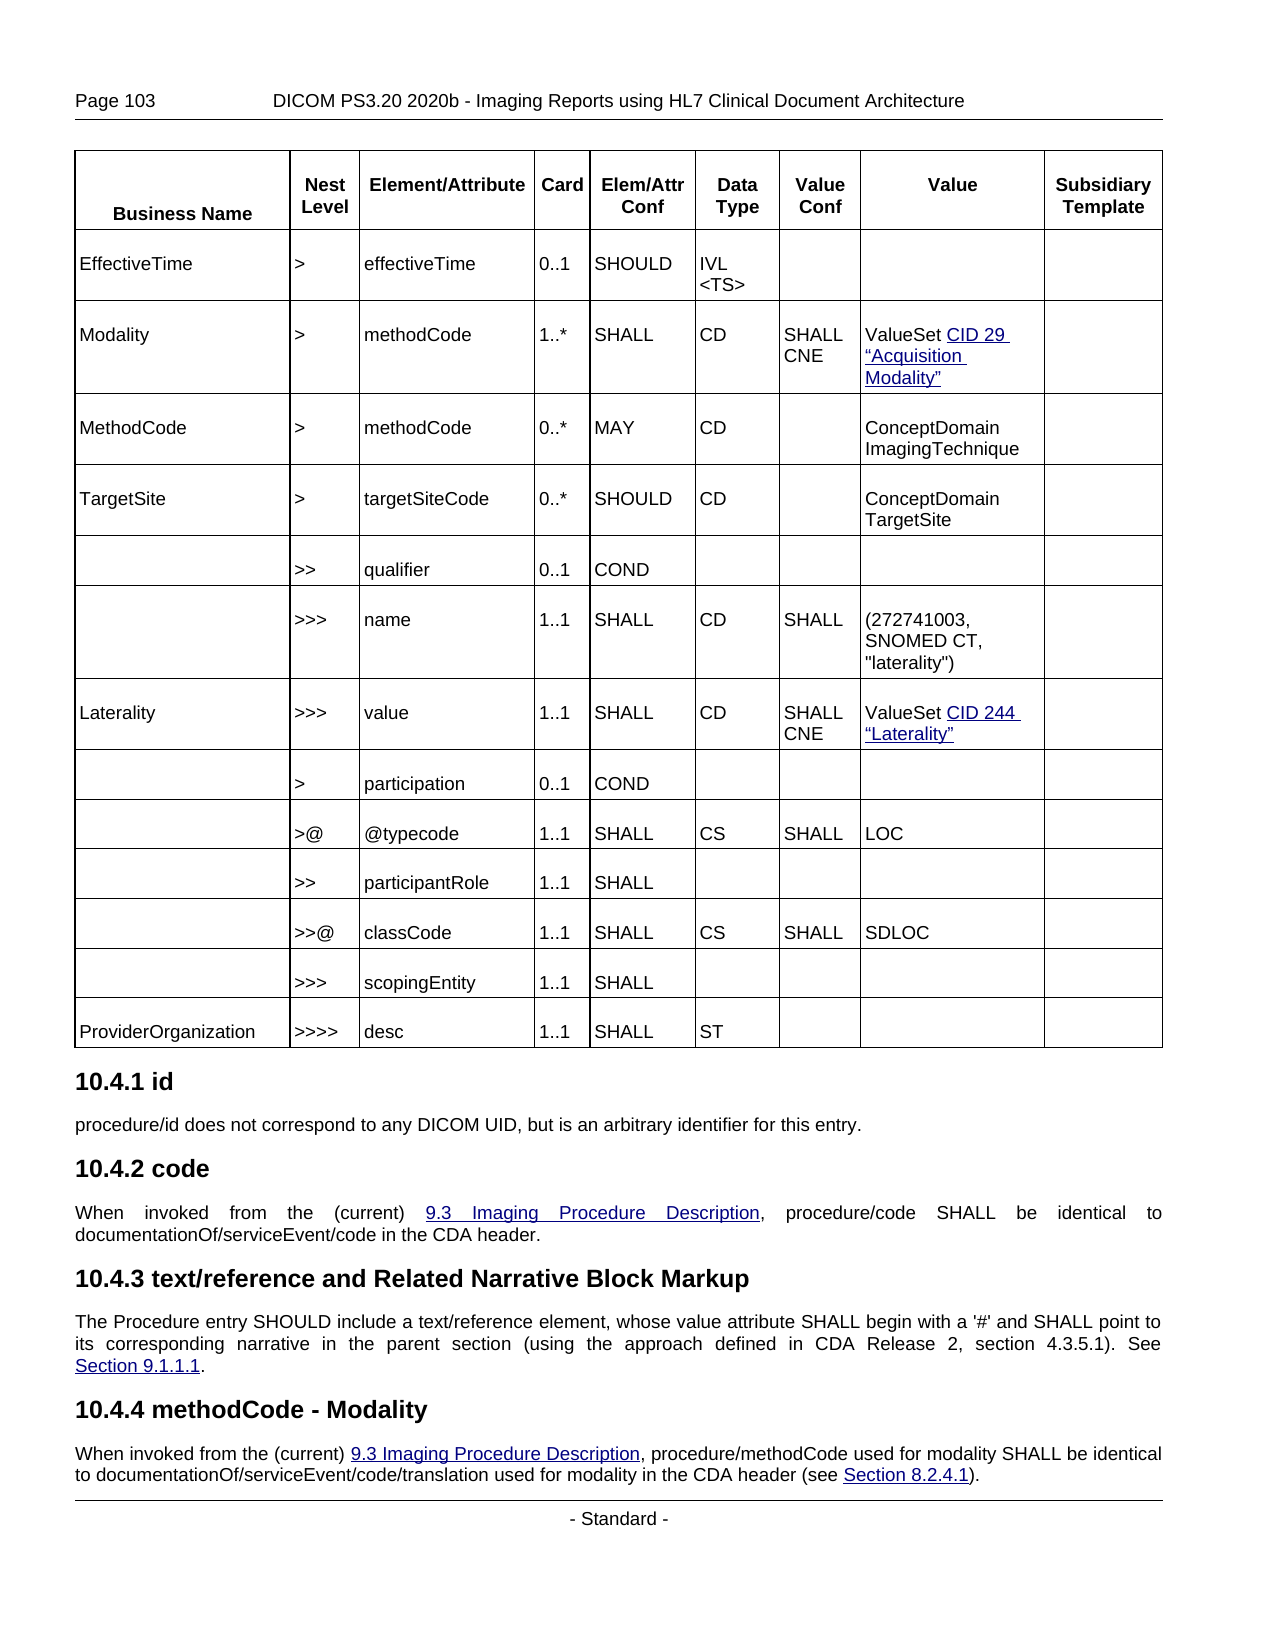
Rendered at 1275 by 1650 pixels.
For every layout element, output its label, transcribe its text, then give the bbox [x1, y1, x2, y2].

table_cell CD [696, 394, 779, 464]
table_cell [76, 586, 289, 677]
table_cell >>@ [291, 899, 359, 947]
table_cell Laterality [76, 679, 289, 749]
table_cell [780, 394, 860, 464]
table_cell [861, 949, 1044, 997]
table_cell (272741003, SNOMED CT, "laterality") [861, 586, 1044, 677]
table_cell [780, 998, 860, 1047]
table_cell [696, 849, 779, 898]
table_cell Concept​Domain TargetSite [861, 465, 1044, 535]
table_cell SHALL [780, 800, 860, 848]
table_cell [76, 949, 289, 997]
table_header Business Name [76, 151, 289, 228]
table_cell SHALL [780, 899, 860, 947]
table_cell name [360, 586, 534, 677]
table_cell [780, 230, 860, 300]
table_cell 1..1 [535, 800, 589, 848]
table_cell COND [591, 750, 695, 798]
table_cell [780, 750, 860, 798]
table_cell [1045, 465, 1162, 535]
table_cell [696, 750, 779, 798]
table_cell SHALL [591, 301, 695, 392]
table_header Value [861, 151, 1044, 228]
table_cell [1045, 536, 1162, 585]
table_cell >@ [291, 800, 359, 848]
table_cell [780, 465, 860, 535]
table_cell ValueSet CID 244 “Laterality” [861, 679, 1044, 749]
table_cell 1..1 [535, 998, 589, 1047]
table_cell >>> [291, 586, 359, 677]
text 10.4.2 code [75, 1154, 1162, 1183]
table_cell [76, 536, 289, 585]
table_cell CD [696, 465, 779, 535]
table_cell CD [696, 586, 779, 677]
table_cell Method​Code [76, 394, 289, 464]
table_header Value Conf [780, 151, 860, 228]
table_cell target​Site​Code [360, 465, 534, 535]
table_cell Modality [76, 301, 289, 392]
table_cell [780, 849, 860, 898]
table_cell IVL <TS> [696, 230, 779, 300]
table_cell [1045, 301, 1162, 392]
table_cell [76, 750, 289, 798]
table_cell 0..* [535, 394, 589, 464]
text 10.4.4 methodCode - Modality [75, 1395, 1162, 1423]
table_cell SDLOC [861, 899, 1044, 947]
table_cell [861, 536, 1044, 585]
table_cell ValueSet CID 29 “Acquisition Modality” [861, 301, 1044, 392]
table_cell CS [696, 800, 779, 848]
text When invoked from the (current) 9.3 Imaging Procedure Description, procedure/code SHALL be identical to documentationOf/serviceEvent/code in the CDA header. [75, 1202, 1162, 1245]
table_header Element/​Attribute [360, 151, 534, 228]
table_cell Effective​Time [76, 230, 289, 300]
table_cell 0..1 [535, 750, 589, 798]
table_cell SHALL [591, 998, 695, 1047]
text 10.4.1 id [75, 1067, 1162, 1095]
table_cell [1045, 394, 1162, 464]
table_cell [1045, 949, 1162, 997]
table_cell Target​Site [76, 465, 289, 535]
table_cell > [291, 301, 359, 392]
table_cell 0..1 [535, 536, 589, 585]
table_cell [1045, 750, 1162, 798]
table_cell @typecode [360, 800, 534, 848]
table_cell [861, 230, 1044, 300]
table_cell participation [360, 750, 534, 798]
table_cell MAY [591, 394, 695, 464]
table_cell CD [696, 301, 779, 392]
table_cell [76, 899, 289, 947]
table_cell [780, 536, 860, 585]
table_cell [780, 949, 860, 997]
table_cell >>> [291, 949, 359, 997]
table_cell > [291, 230, 359, 300]
text 10.4.3 text/reference and Related Narrative Block Markup [75, 1264, 1162, 1293]
table_cell 1..* [535, 301, 589, 392]
table_cell [696, 536, 779, 585]
table_cell ST [696, 998, 779, 1047]
table_cell >> [291, 536, 359, 585]
table_cell > [291, 394, 359, 464]
table_header Subsidiary Template [1045, 151, 1162, 228]
text When invoked from the (current) 9.3 Imaging Procedure Description, procedure/methodCode used for modality SHALL be identical to documentationOf/serviceEvent/code/translation used for modality in the CDA header (see Section 8.2.4.1). [75, 1442, 1162, 1485]
table_cell 1..1 [535, 849, 589, 898]
table_cell 1..1 [535, 586, 589, 677]
text procedure/id does not correspond to any DICOM UID, but is an arbitrary identifier for this entry. [75, 1114, 1162, 1136]
table_cell SHOULD [591, 230, 695, 300]
table_cell COND [591, 536, 695, 585]
table_cell [1045, 899, 1162, 947]
table_header Elem/Attr Conf [591, 151, 695, 228]
table_cell method​Code [360, 301, 534, 392]
table_cell desc [360, 998, 534, 1047]
table_cell CS [696, 899, 779, 947]
table_cell 1..1 [535, 679, 589, 749]
table_cell SHALL [591, 949, 695, 997]
table_cell [861, 849, 1044, 898]
table_cell [696, 949, 779, 997]
table_cell >>>> [291, 998, 359, 1047]
table_cell [1045, 800, 1162, 848]
table_cell SHALL CNE [780, 679, 860, 749]
text The Procedure entry SHOULD include a text/reference element, whose value attribute SHALL begin with a '#' and SHALL point to its corresponding narrative in the parent section (using the approach defined in CDA Release 2, section 4.3.5.1). See Section 9.1.1.1. [75, 1311, 1162, 1376]
table_cell [76, 849, 289, 898]
table_cell > [291, 465, 359, 535]
table_cell [1045, 230, 1162, 300]
table_cell [1045, 586, 1162, 677]
table_cell 0..* [535, 465, 589, 535]
table_cell >>> [291, 679, 359, 749]
table_cell SHALL [591, 679, 695, 749]
table_cell LOC [861, 800, 1044, 848]
table_header Card [535, 151, 589, 228]
table_cell value [360, 679, 534, 749]
table_cell SHALL CNE [780, 301, 860, 392]
table_cell 0..1 [535, 230, 589, 300]
table_cell SHALL [591, 586, 695, 677]
table_header Nest Level [291, 151, 359, 228]
table_cell Provider​Organization [76, 998, 289, 1047]
table_cell [861, 750, 1044, 798]
table_cell >> [291, 849, 359, 898]
table_cell [1045, 849, 1162, 898]
table_cell effective​Time [360, 230, 534, 300]
table_cell method​Code [360, 394, 534, 464]
table_cell 1..1 [535, 949, 589, 997]
table_cell scoping​Entity [360, 949, 534, 997]
table_cell SHALL [591, 899, 695, 947]
table_cell [861, 998, 1044, 1047]
table_cell > [291, 750, 359, 798]
table_cell Concept​Domain ImagingTechnique [861, 394, 1044, 464]
table_cell [76, 800, 289, 848]
table_cell SHALL [591, 800, 695, 848]
table_header Data Type [696, 151, 779, 228]
table_cell CD [696, 679, 779, 749]
table_cell 1..1 [535, 899, 589, 947]
table_cell [1045, 998, 1162, 1047]
table_cell qualifier [360, 536, 534, 585]
table_cell SHOULD [591, 465, 695, 535]
table_cell participant​Role [360, 849, 534, 898]
table_cell class​Code [360, 899, 534, 947]
table_cell SHALL [780, 586, 860, 677]
table_cell SHALL [591, 849, 695, 898]
table_cell [1045, 679, 1162, 749]
